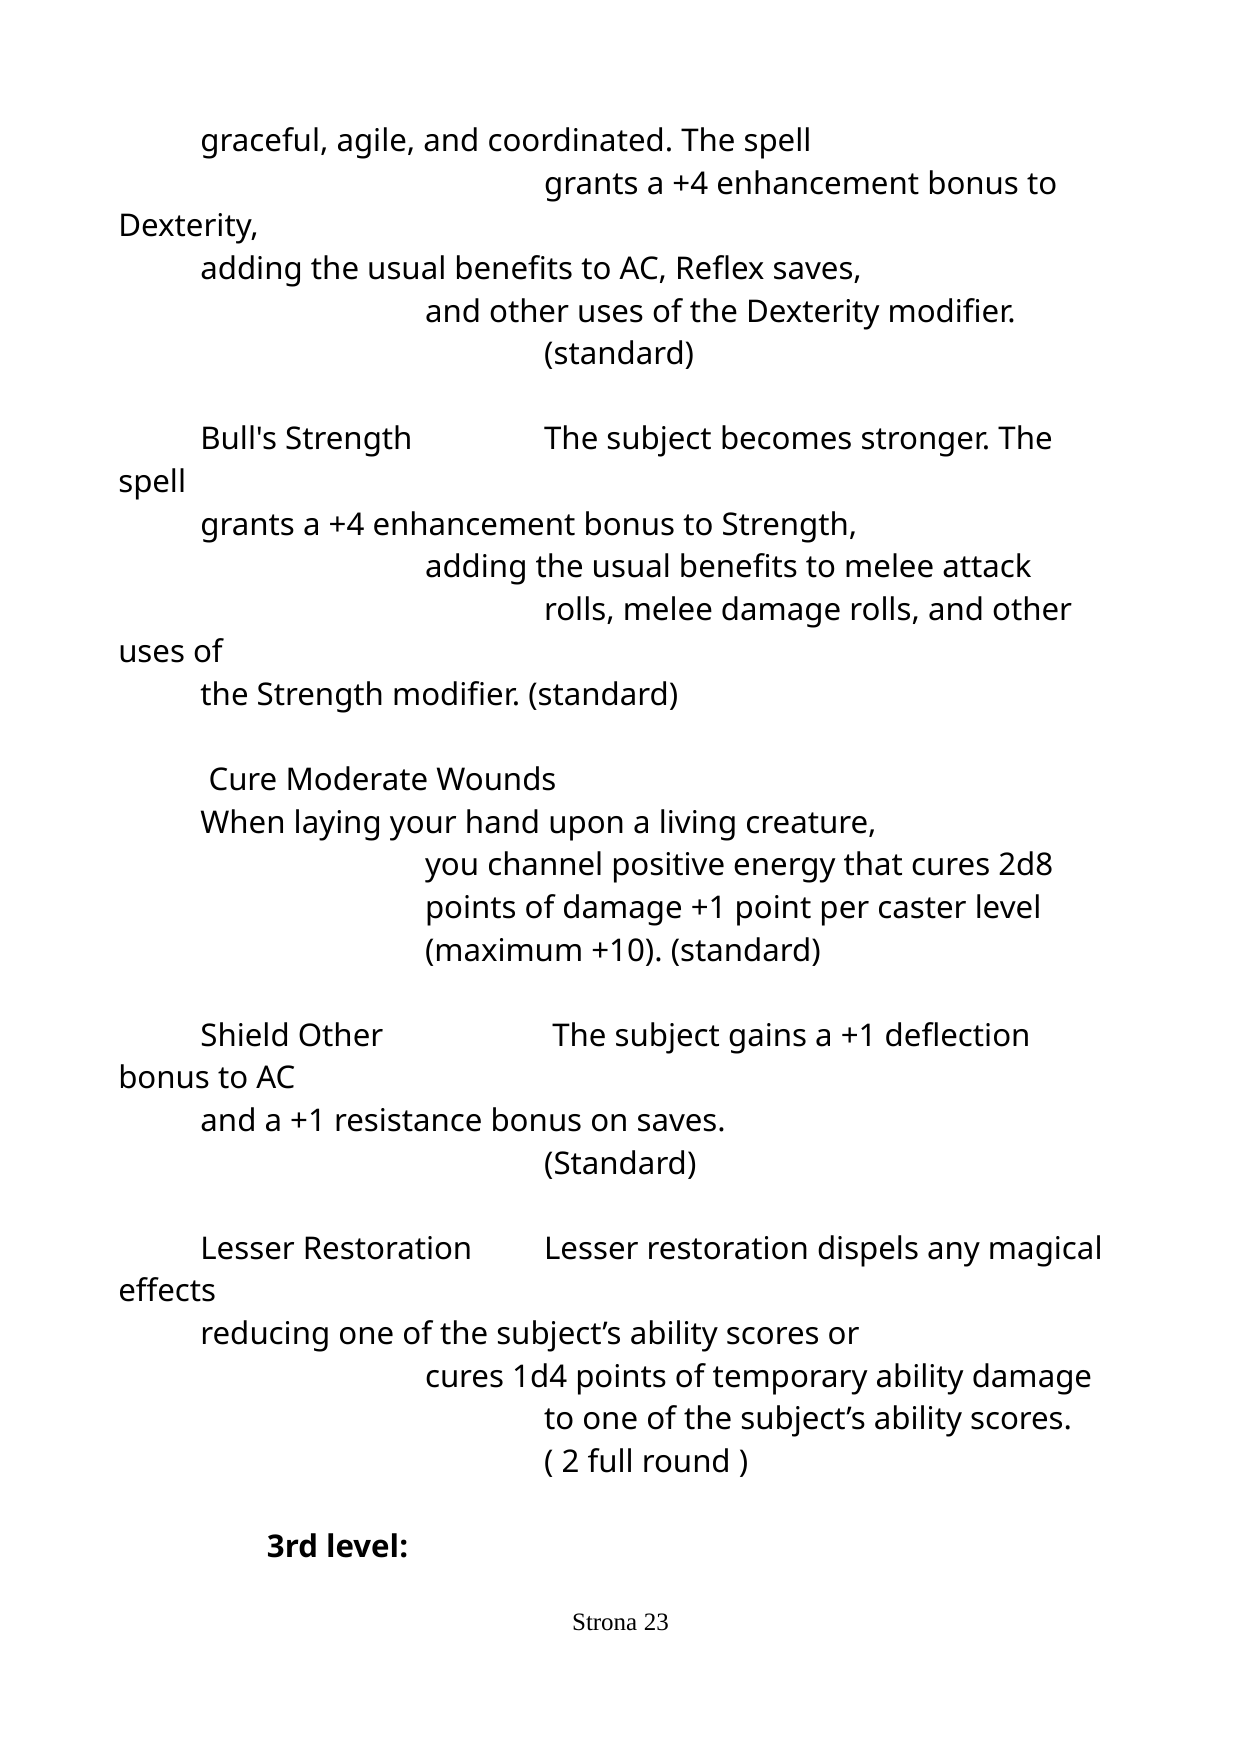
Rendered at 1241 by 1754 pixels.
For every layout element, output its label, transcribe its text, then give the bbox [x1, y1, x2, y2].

text Bull's Strength The subject becomes stronger. The spell grants a +4 enhancement bonus to Strength, adding the usual benefits to melee attack rolls, melee damage rolls, and other uses of the Strength modifier. (standard) Cure Moderate Wounds When laying your hand upon a living creature, you channel positive energy that cures 2d8 points of damage +1 point per caster level (maximum +10). (standard) [118, 416, 1122, 970]
text 3rd level: [118, 1524, 1122, 1567]
text ( 2 full round ) [118, 1439, 1122, 1481]
text graceful, agile, and coordinated. The spell grants a +4 enhancement bonus to Dexterity, adding the usual benefits to AC, Reflex saves, and other uses of the Dexterity modifier. [118, 118, 1122, 331]
text Shield Other The subject gains a +1 deflection bonus to AC and a +1 resistance bonus on saves. (Standard) [118, 1013, 1122, 1183]
text (standard) [118, 331, 1122, 374]
text Lesser Restoration Lesser restoration dispels any magical effects reducing one of the subject’s ability scores or cures 1d4 points of temporary ability damage to one of the subject’s ability scores. [118, 1226, 1122, 1439]
